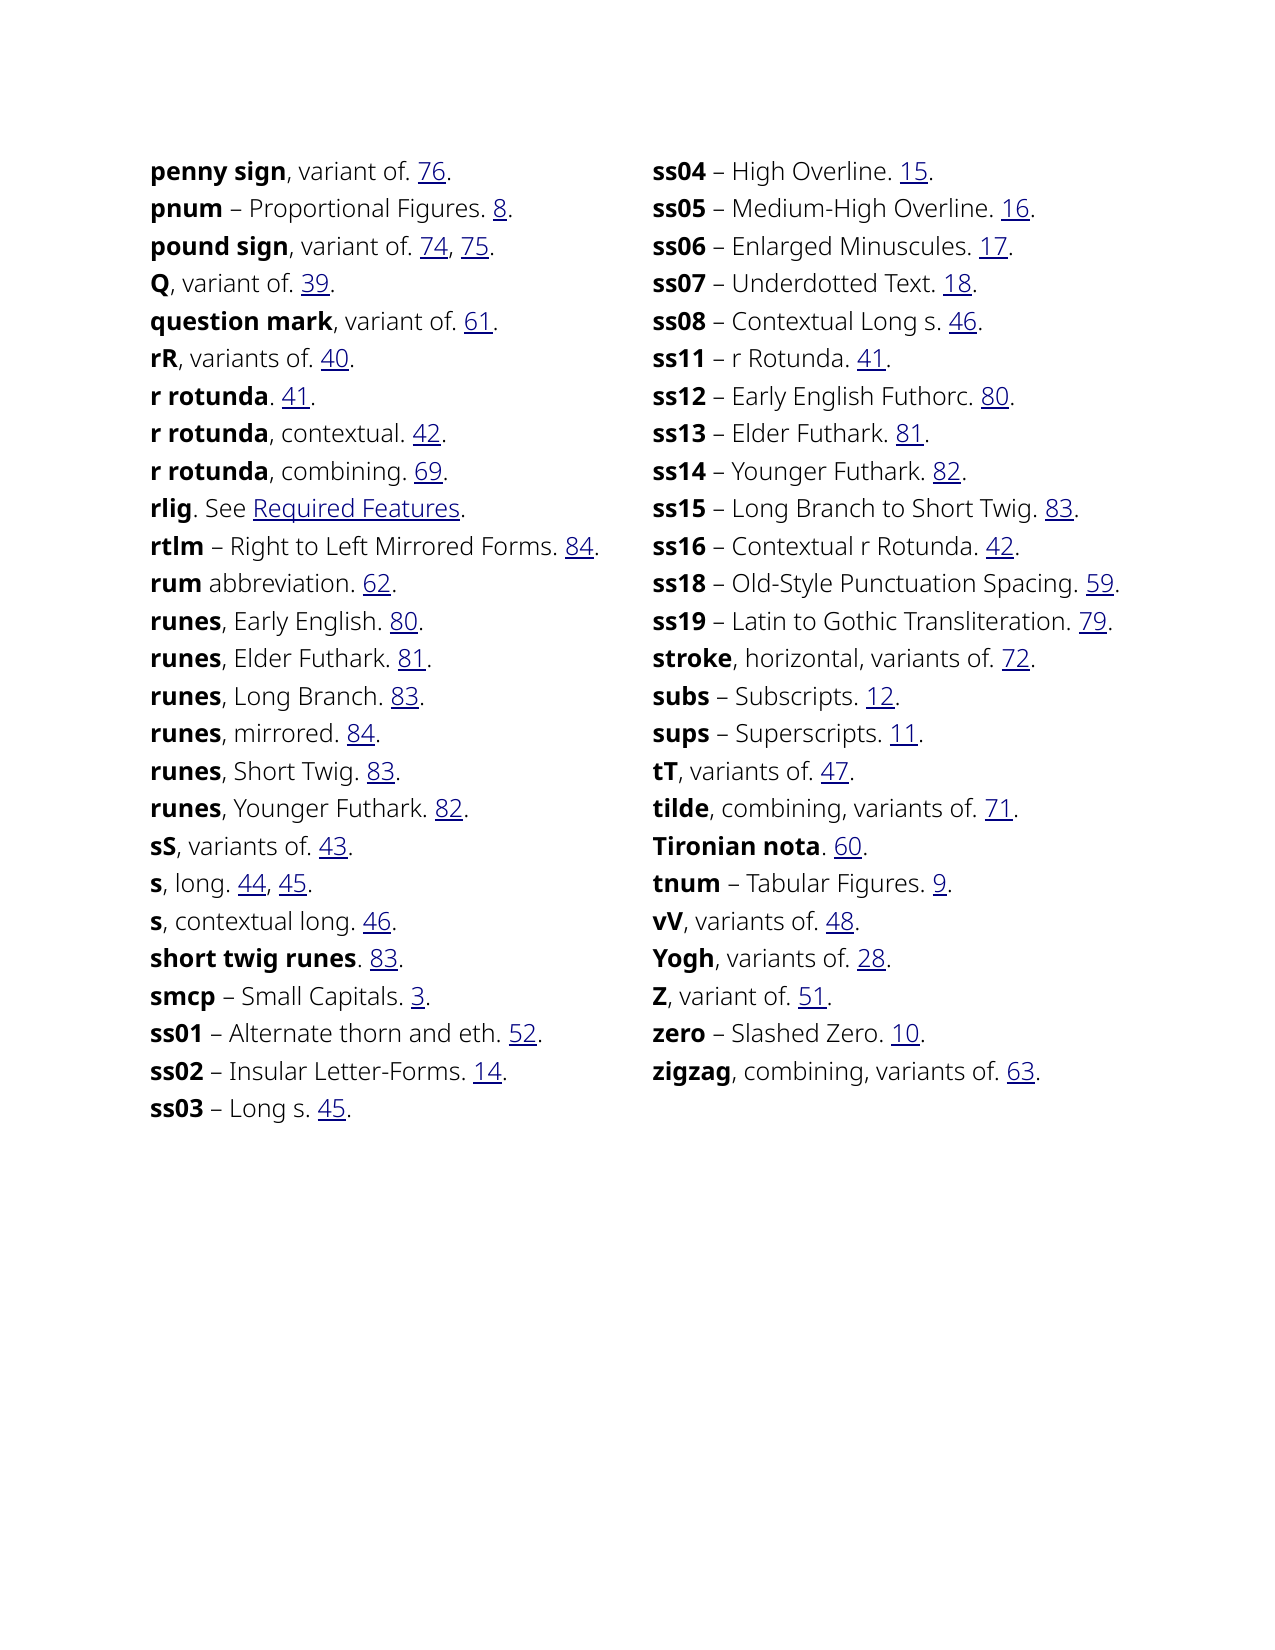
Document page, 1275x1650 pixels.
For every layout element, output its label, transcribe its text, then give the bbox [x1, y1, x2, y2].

text runes, Long Branch. 83. [150, 675, 622, 712]
text penny sign, variant of. 76. [150, 150, 622, 187]
text ss13 – Elder Futhark. 81. [652, 412, 1125, 450]
text ss12 – Early English Futhorc. 80. [652, 375, 1125, 412]
text subs – Subscripts. 12. [652, 675, 1125, 712]
text ss07 – Underdotted Text. 18. [652, 262, 1125, 300]
text s, long. 44, 45. [150, 862, 622, 900]
text ss01 – Alternate thorn and eth. 52. [150, 1012, 622, 1050]
text Yogh, variants of. 28. [652, 937, 1125, 975]
text question mark, variant of. 61. [150, 300, 622, 337]
text stroke, horizontal, variants of. 72. [652, 637, 1125, 675]
text r rotunda. 41. [150, 375, 622, 412]
text smcp – Small Capitals. 3. [150, 975, 622, 1012]
text ss11 – r Rotunda. 41. [652, 337, 1125, 375]
text tnum – Tabular Figures. 9. [652, 862, 1125, 900]
text ss16 – Contextual r Rotunda. 42. [652, 525, 1125, 562]
text ss03 – Long s. 45. [150, 1087, 622, 1125]
text Tironian nota. 60. [652, 825, 1125, 862]
text runes, Early English. 80. [150, 600, 622, 637]
text ss15 – Long Branch to Short Twig. 83. [652, 487, 1125, 525]
text zigzag, combining, variants of. 63. [652, 1050, 1125, 1087]
text ss02 – Insular Letter-Forms. 14. [150, 1050, 622, 1087]
text Z, variant of. 51. [652, 975, 1125, 1012]
text sS, variants of. 43. [150, 825, 622, 862]
text ss14 – Younger Futhark. 82. [652, 450, 1125, 487]
text runes, mirrored. 84. [150, 712, 622, 750]
text ss06 – Enlarged Minuscules. 17. [652, 225, 1125, 262]
text Q, variant of. 39. [150, 262, 622, 300]
text tilde, combining, variants of. 71. [652, 787, 1125, 825]
text rum abbreviation. 62. [150, 562, 622, 600]
text r rotunda, contextual. 42. [150, 412, 622, 450]
text ss04 – High Overline. 15. [652, 150, 1125, 187]
text rlig. See Required Features. [150, 487, 622, 525]
text short twig runes. 83. [150, 937, 622, 975]
text ss18 – Old-Style Punctuation Spacing. 59. [652, 562, 1125, 600]
text pnum – Proportional Figures. 8. [150, 187, 622, 225]
text ss19 – Latin to Gothic Transliteration. 79. [652, 600, 1125, 637]
text rR, variants of. 40. [150, 337, 622, 375]
text runes, Short Twig. 83. [150, 750, 622, 787]
text ss05 – Medium-High Overline. 16. [652, 187, 1125, 225]
text pound sign, variant of. 74, 75. [150, 225, 622, 262]
text ss08 – Contextual Long s. 46. [652, 300, 1125, 337]
text runes, Younger Futhark. 82. [150, 787, 622, 825]
text runes, Elder Futhark. 81. [150, 637, 622, 675]
text sups – Superscripts. 11. [652, 712, 1125, 750]
text r rotunda, combining. 69. [150, 450, 622, 487]
text s, contextual long. 46. [150, 900, 622, 937]
text rtlm – Right to Left Mirrored Forms. 84. [150, 525, 622, 562]
text vV, variants of. 48. [652, 900, 1125, 937]
text tT, variants of. 47. [652, 750, 1125, 787]
text zero – Slashed Zero. 10. [652, 1012, 1125, 1050]
